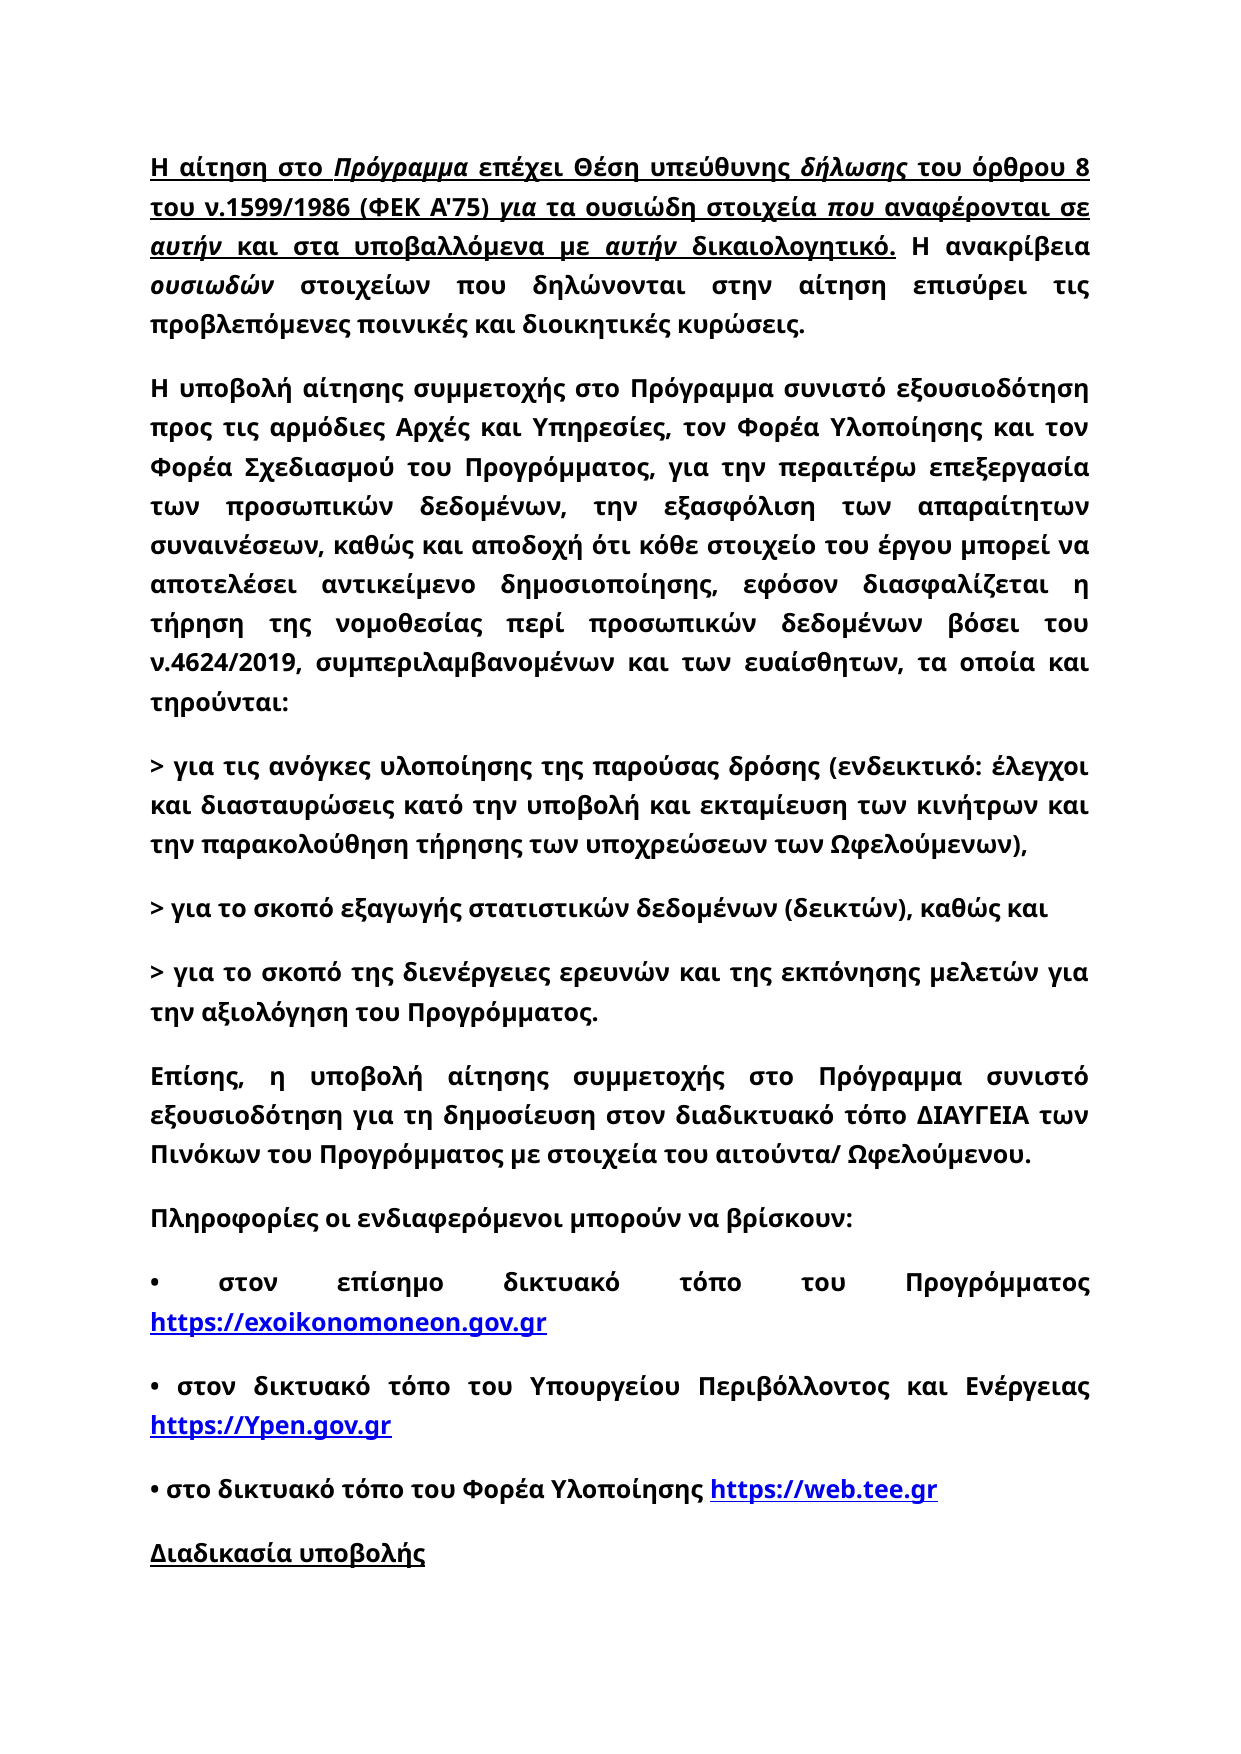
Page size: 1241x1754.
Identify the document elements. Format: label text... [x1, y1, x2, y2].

text Πληροφορίες οι ενδιαφερόμενοι μπορούν να βρίσκουν: [150, 1201, 1090, 1235]
text • στον επίσημο δικτυακό τόπο του Προγρόμματος https://exoikonomoneon.gov.gr [150, 1265, 1090, 1338]
text > για τις ανόγκες υλοποίησης της παρούσας δρόσης (ενδεικτικό: έλεγχοι και διασταυρώσεις κατό την υποβολή και εκταμίευση των κινήτρων και την παρακολούθηση τήρησης των υποχρεώσεων των Ωφελούμενων), [150, 748, 1090, 861]
text > για το σκοπό εξαγωγής στατιστικών δεδομένων (δεικτών), καθώς και [150, 891, 1090, 925]
text Επίσης, η υποβολή αίτησης συμμετοχής στο Πρόγραμμα συνιστό εξουσιοδότηση για τη δημοσίευση στον διαδικτυακό τόπο ΔΙΑΥΓΕΙΑ των Πινόκων του Προγρόμματος με στοιχεία του αιτούντα/ Ωφελούμενου. [150, 1058, 1090, 1171]
text > για το σκοπό της διενέργειες ερευνών και της εκπόνησης μελετών για την αξιολόγηση του Προγρόμματος. [150, 955, 1090, 1028]
text Η αίτηση στο Πρόγραμμα επέχει Θέση υπεύθυνης δήλωσης του όρθρου 8 [150, 150, 1090, 179]
text • στον δικτυακό τόπο του Υπουργείου Περιβόλλοντος και Ενέργειας https://Ypen.gov.gr [150, 1368, 1090, 1442]
text Διαδικασία υποβολής [150, 1536, 1090, 1570]
text • στο δικτυακό τόπο του Φορέα Υλοποίησης https://web.tee.gr [150, 1472, 1090, 1506]
text Η υποβολή αίτησης συμμετοχής στο Πρόγραμμα συνιστό εξουσιοδότηση προς τις αρμόδιες Αρχές και Υπηρεσίες, τον Φορέα Υλοποίησης και τον Φορέα Σχεδιασμού του Προγρόμματος, για την περαιτέρω επεξεργασία των προσωπικών δεδομένων, την εξασφόλιση των απαραίτητων συναινέσεων, καθώς και αποδοχή ότι κόθε στοιχείο του έργου μπορεί να αποτελέσει αντικείμενο δημοσιοποίησης, εφόσον διασφαλίζεται η τήρηση της νομοθεσίας περί προσωπικών δεδομένων βόσει του ν.4624/2019, συμπεριλαμβανομένων και των ευαίσθητων, τα οποία και τηρούνται: [150, 371, 1090, 718]
text αυτήν και στα υποβαλλόμενα με αυτήν δικαιολογητικό. Η ανακρίβεια ουσιωδών στοιχείων που δηλώνονται στην αίτηση επισύρει τις προβλεπόμενες ποινικές και διοικητικές κυρώσεις. [150, 220, 1090, 341]
text του ν.1599/1986 (ΦΕΚ Α'75) για τα ουσιώδη στοιχεία που αναφέρονται σε [150, 180, 1090, 218]
